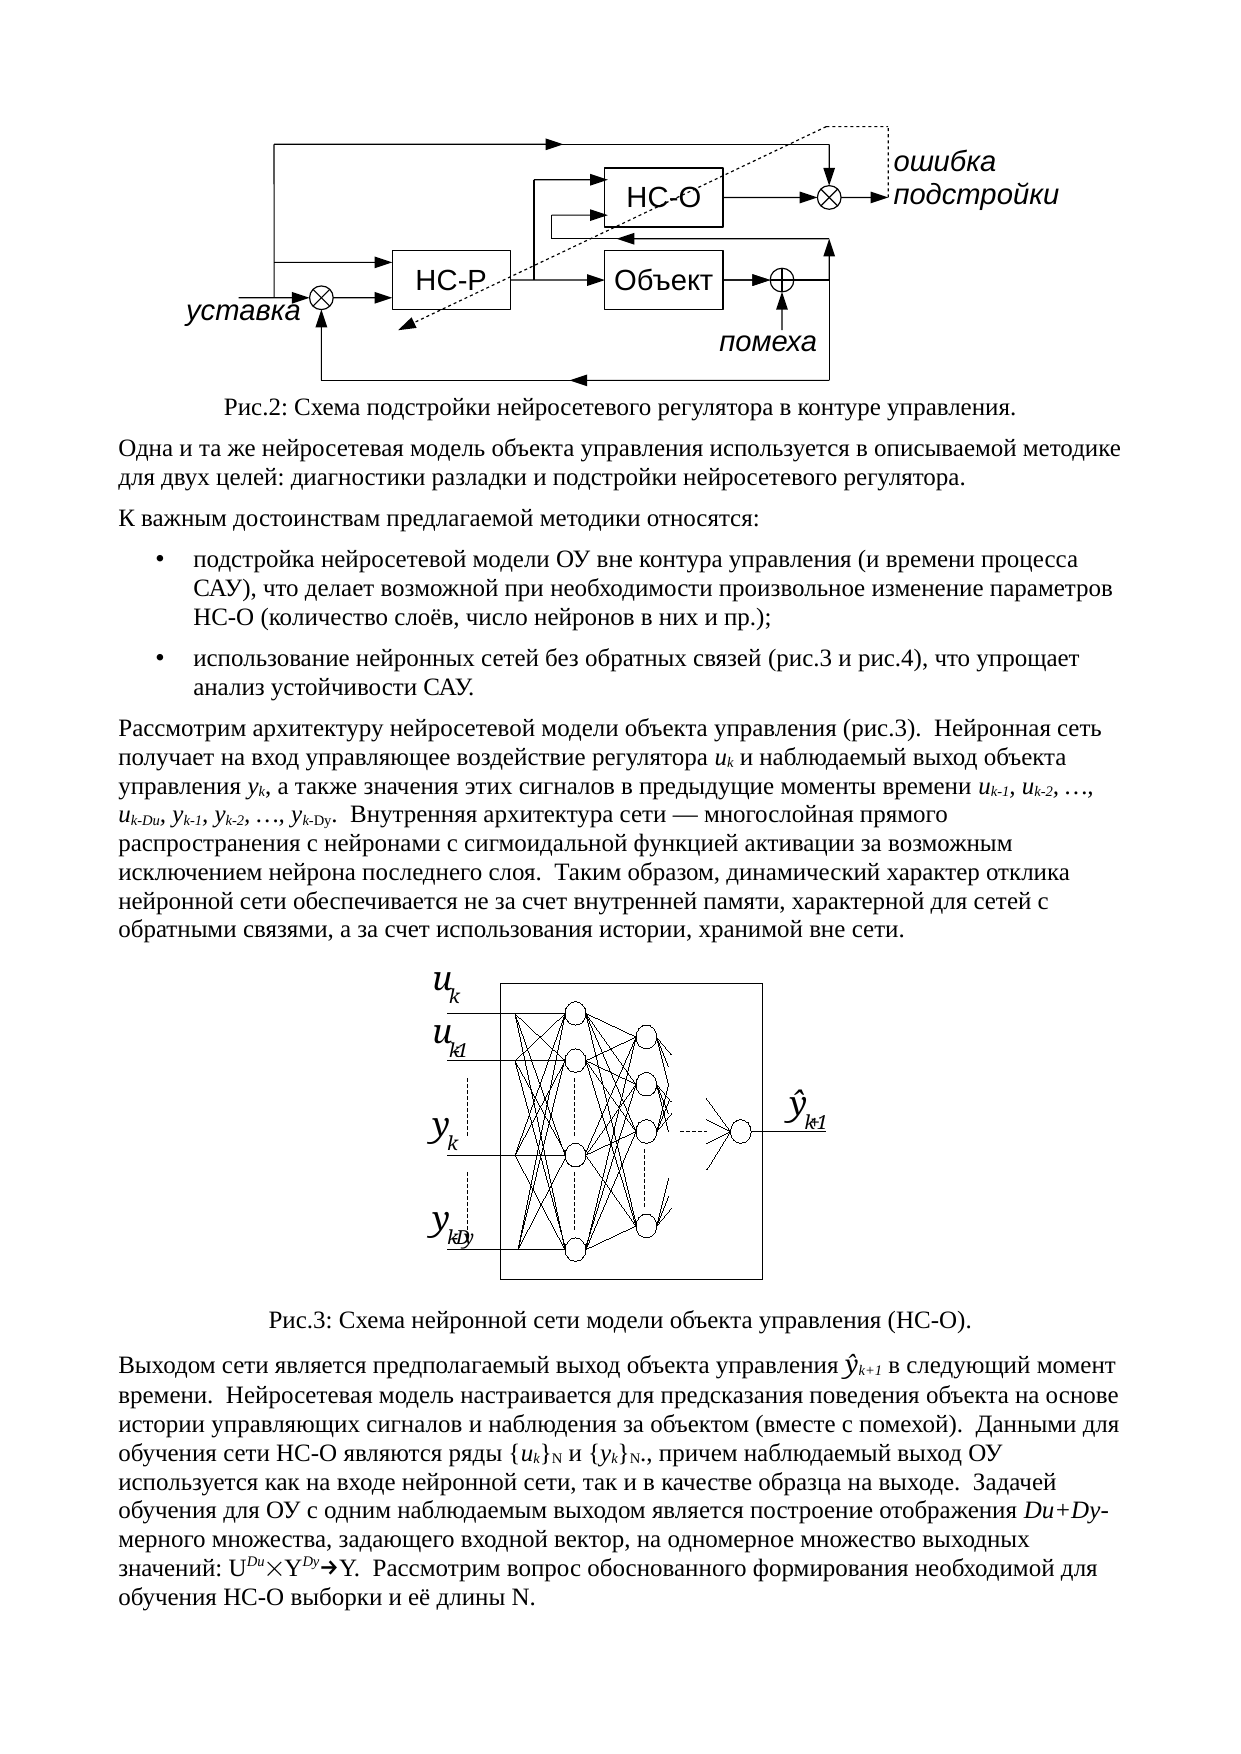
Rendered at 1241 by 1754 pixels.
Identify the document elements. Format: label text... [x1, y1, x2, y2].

text Одна и та же нейросетевая модель объекта управления используется в описываемой методике для двух целей: диагностики разладки и подстройки нейросетевого регулятора. [118, 433, 1122, 491]
list подстройка нейросетевой модели ОУ вне контура управления (и времени процесса САУ), что делает возможной при необходимости произвольное изменение параметров НС-О (количество слоёв, число нейронов в них и пр.); [156, 544, 1122, 631]
text К важным достоинствам предлагаемой методики относятся: [118, 503, 1122, 532]
text Выходом сети является предполагаемый выход объекта управления ŷk+1 в следующий момент времени. Нейросетевая модель настраивается для предсказания поведения объекта на основе истории управляющих сигналов и наблюдения за объектом (вместе с помехой). Данными для обучения сети НС-О являются ряды {uk}N и {yk}N., причем наблюдаемый выход ОУ используется как на входе нейронной сети, так и в качестве образца на выходе. Задачей обучения для ОУ с одним наблюдаемым выходом является построение отображения Du+Dy-мерного множества, задающего входной вектор, на одномерное множество выходных значений: UDuYDy→Y. Рассмотрим вопрос обоснованного формирования необходимой для обучения НС-О выборки и её длины N. [118, 1346, 1122, 1610]
text Рис.3: Схема нейронной сети модели объекта управления (НС-О). [118, 956, 1122, 1334]
list использование нейронных сетей без обратных связей (рис.3 и рис.4), что упрощает анализ устойчивости САУ. [156, 643, 1122, 701]
text Рис.2: Схема подстройки нейросетевого регулятора в контуре управления. [118, 118, 1122, 421]
text Рассмотрим архитектуру нейросетевой модели объекта управления (рис.3). Нейронная сеть получает на вход управляющее воздействие регулятора uk и наблюдаемый выход объекта управления yk, а также значения этих сигналов в предыдущие моменты времени uk-1, uk-2, …, uk-Du, yk-1, yk-2, …, yk-Dy. Внутренняя архитектура сети — многослойная прямого распространения с нейронами с сигмоидальной функцией активации за возможным исключением нейрона последнего слоя. Таким образом, динамический характер отклика нейронной сети обеспечивается не за счет внутренней памяти, характерной для сетей с обратными связями, а за счет использования истории, хранимой вне сети. [118, 713, 1122, 943]
